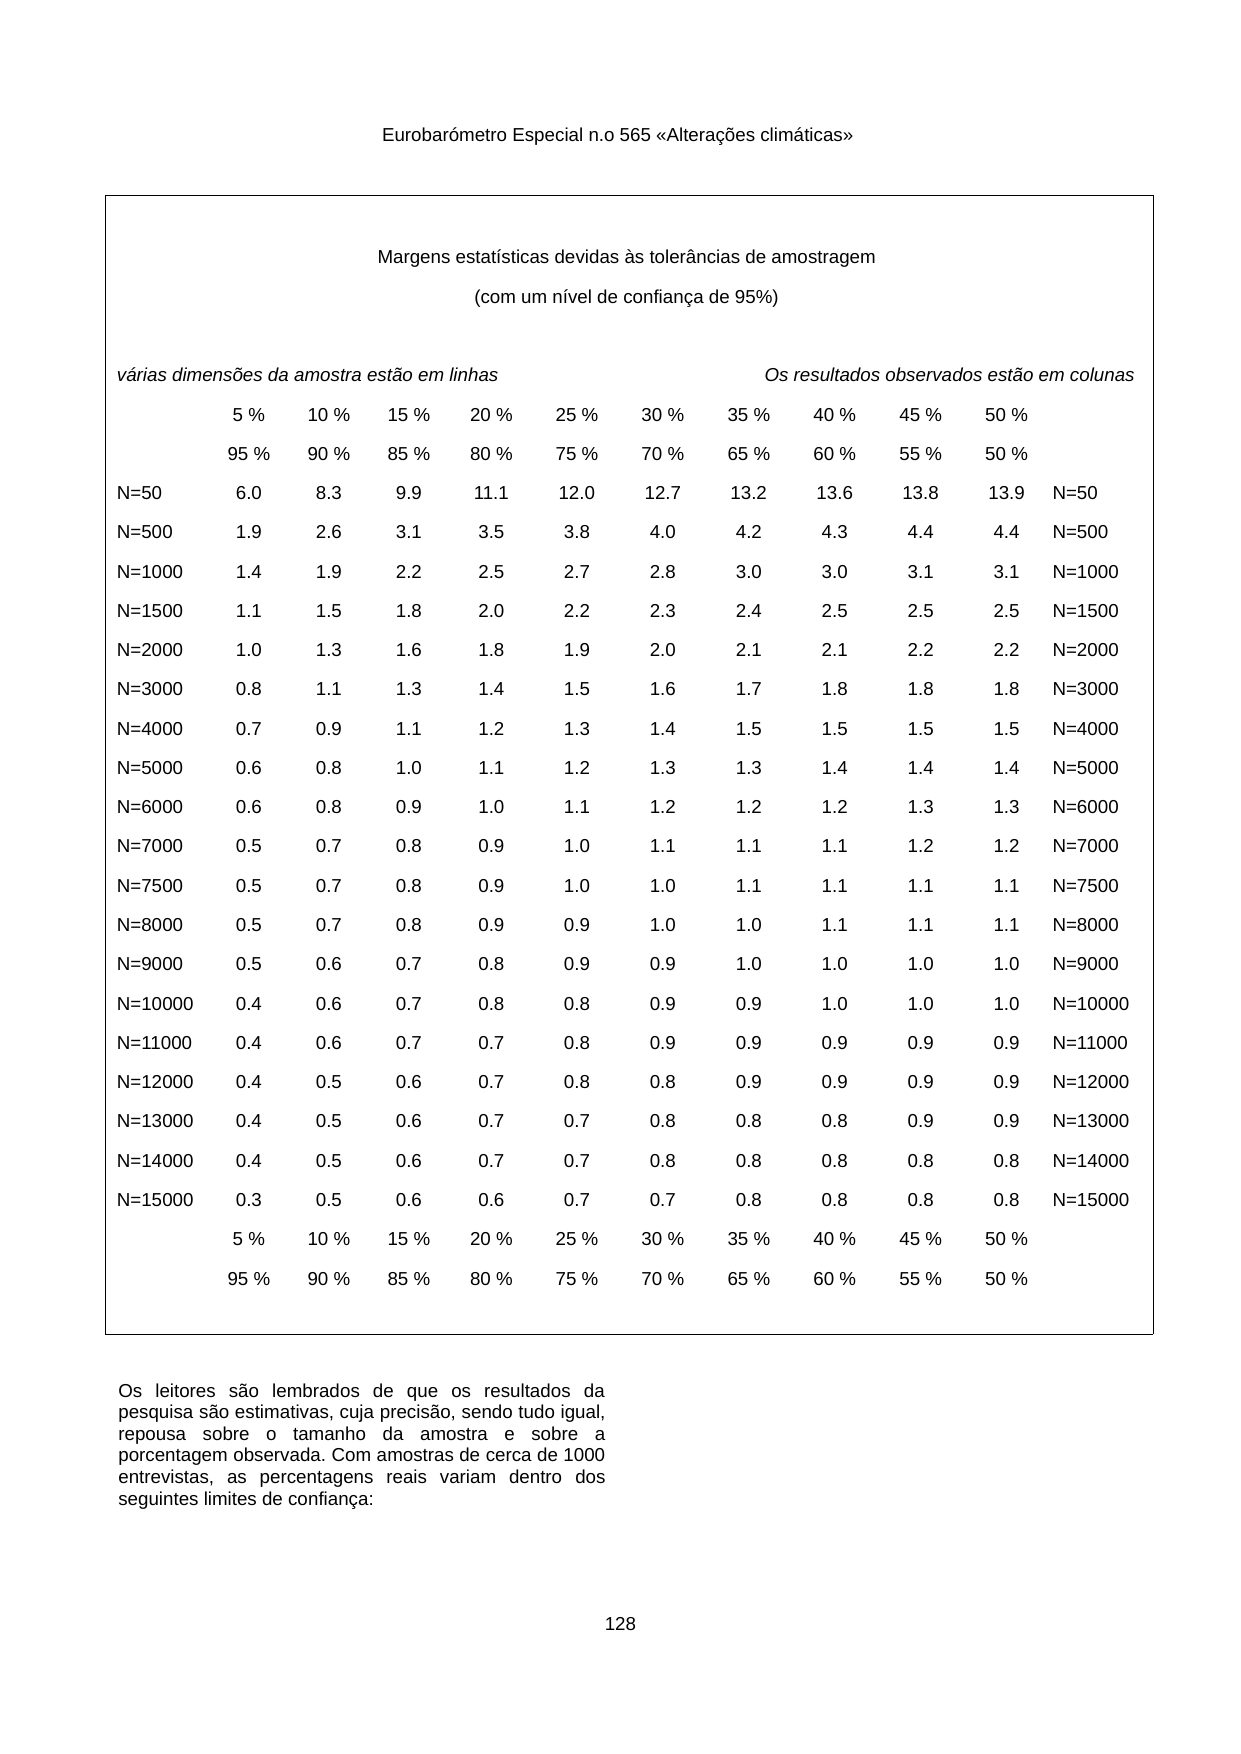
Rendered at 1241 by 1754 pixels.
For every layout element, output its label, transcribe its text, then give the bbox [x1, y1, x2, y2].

table_cell 70 % [620, 434, 706, 473]
table_cell 0,8 [209, 669, 288, 709]
table_cell 2,1 [706, 630, 791, 669]
table_cell 0,9 [534, 905, 619, 944]
table_cell 0,8 [791, 1141, 877, 1180]
table_cell N=9000 [114, 944, 208, 983]
table_cell 0,8 [706, 1101, 791, 1141]
table_cell 2,5 [878, 591, 963, 630]
table_cell 0,7 [289, 866, 368, 905]
table_cell N=6000 [1049, 787, 1144, 826]
table_cell 0,9 [706, 1023, 791, 1062]
table_cell 1,1 [369, 709, 448, 748]
table_cell 1,0 [620, 905, 706, 944]
table_cell N=3000 [114, 669, 208, 709]
table_cell 5 % [209, 395, 288, 434]
table_cell 1,0 [620, 866, 706, 905]
table_cell N=15000 [1049, 1180, 1144, 1219]
table_cell [114, 395, 208, 434]
table_cell N=13000 [114, 1101, 208, 1141]
table_cell 1,3 [369, 669, 448, 709]
table_cell 0,6 [369, 1141, 448, 1180]
table_cell N=10000 [114, 984, 208, 1023]
table_cell 0,8 [369, 826, 448, 866]
table_cell 3,5 [449, 512, 534, 552]
table_cell 0,9 [963, 1101, 1049, 1141]
table_cell N=1000 [1049, 552, 1144, 591]
table_cell 0,6 [369, 1180, 448, 1219]
table_cell 1,0 [209, 630, 288, 669]
table_cell 1,9 [534, 630, 619, 669]
text Os leitores são lembrados de que os resultados da pesquisa são estimativas, cuja precisão, sendo tudo igual, repousa sobre o tamanho da amostra e sobre a porcentagem observada. Com amostras de cerca de 1000 entrevistas, as percentagens reais variam dentro dos seguintes limites de confiança: [118, 1379, 605, 1509]
table_cell 0,5 [289, 1062, 368, 1101]
table_cell [620, 316, 706, 355]
table_cell 4,3 [791, 512, 877, 552]
table_cell [449, 316, 534, 355]
table_cell 1,2 [963, 826, 1049, 866]
table_cell várias dimensões da amostra estão em linhas [114, 355, 534, 394]
table_cell 95 % [209, 434, 288, 473]
table_cell 1,8 [369, 591, 448, 630]
table_cell 25 % [534, 395, 619, 434]
table_cell 3,8 [534, 512, 619, 552]
table_cell 0,6 [289, 1023, 368, 1062]
table_cell [1049, 277, 1144, 316]
table_cell 1,8 [449, 630, 534, 669]
table_cell 13,2 [706, 473, 791, 512]
table_cell 0,7 [534, 1101, 619, 1141]
table_cell 1,4 [209, 552, 288, 591]
table_cell 10 % [289, 395, 368, 434]
table_cell Os resultados observados estão em colunas [620, 355, 1144, 394]
table_cell 2,5 [791, 591, 877, 630]
table_cell 1,0 [878, 984, 963, 1023]
table_cell 0,6 [209, 748, 288, 787]
table_cell 0,5 [209, 905, 288, 944]
table_cell N=1500 [114, 591, 208, 630]
table_cell 45 % [878, 395, 963, 434]
table_cell 3,1 [878, 552, 963, 591]
table_cell 20 % [449, 1219, 534, 1258]
table_cell 2,8 [620, 552, 706, 591]
table_cell 0,7 [369, 1023, 448, 1062]
table_cell N=50 [114, 473, 208, 512]
table_cell 60 % [791, 434, 877, 473]
table_cell 0,4 [209, 984, 288, 1023]
table_cell 0,9 [449, 826, 534, 866]
table_cell 0,4 [209, 1062, 288, 1101]
table_cell N=8000 [1049, 905, 1144, 944]
table_cell 13,6 [791, 473, 877, 512]
table_cell 0,9 [534, 944, 619, 983]
table_cell 3,0 [706, 552, 791, 591]
table_cell 1,7 [706, 669, 791, 709]
table_cell [1049, 1259, 1144, 1298]
table_cell [289, 316, 368, 355]
table_cell 15 % [369, 395, 448, 434]
table_cell 0,8 [449, 984, 534, 1023]
table_cell 50 % [963, 395, 1049, 434]
table_cell N=4000 [1049, 709, 1144, 748]
table_cell 1,0 [963, 944, 1049, 983]
table_header [114, 238, 208, 277]
table_cell 0,4 [209, 1141, 288, 1180]
table_cell 0,4 [209, 1023, 288, 1062]
table_cell 12,7 [620, 473, 706, 512]
table_cell [114, 277, 208, 316]
table_cell 1,8 [878, 669, 963, 709]
table_cell 1,5 [706, 709, 791, 748]
table_cell 4,0 [620, 512, 706, 552]
table_cell 0,8 [620, 1101, 706, 1141]
table_cell 1,1 [706, 866, 791, 905]
table_cell 1,0 [534, 866, 619, 905]
table_cell 1,9 [289, 552, 368, 591]
table_cell 45 % [878, 1219, 963, 1258]
table_cell 13,9 [963, 473, 1049, 512]
table_cell 1,0 [963, 984, 1049, 1023]
table_cell 1,1 [209, 591, 288, 630]
table_cell 0,5 [209, 866, 288, 905]
table_cell 1,6 [369, 630, 448, 669]
table_cell 1,1 [534, 787, 619, 826]
table_cell 0,9 [878, 1101, 963, 1141]
table_cell 0,8 [534, 984, 619, 1023]
table_cell N=14000 [114, 1141, 208, 1180]
table_cell 13,8 [878, 473, 963, 512]
table_cell 1,1 [791, 866, 877, 905]
table_cell 1,0 [878, 944, 963, 983]
table_cell N=5000 [1049, 748, 1144, 787]
table_cell [114, 316, 208, 355]
table_cell N=6000 [114, 787, 208, 826]
table_cell 1,2 [534, 748, 619, 787]
table_cell 1,4 [620, 709, 706, 748]
table_cell 15 % [369, 1219, 448, 1258]
table_cell 40 % [791, 1219, 877, 1258]
table_cell 0,9 [791, 1062, 877, 1101]
table_cell 1,3 [706, 748, 791, 787]
table_cell 0,5 [289, 1101, 368, 1141]
table_cell 35 % [706, 395, 791, 434]
table_cell 2,2 [878, 630, 963, 669]
table_cell [1049, 1219, 1144, 1258]
table_cell 70 % [620, 1259, 706, 1298]
table_cell [114, 1219, 208, 1258]
table_cell N=3000 [1049, 669, 1144, 709]
table_cell 2,2 [963, 630, 1049, 669]
table_cell 0,7 [369, 944, 448, 983]
table_cell 0,8 [706, 1141, 791, 1180]
table_cell 0,7 [369, 984, 448, 1023]
table_cell 75 % [534, 1259, 619, 1298]
table_cell [1049, 395, 1144, 434]
table_cell 0,8 [706, 1180, 791, 1219]
table_cell 55 % [878, 1259, 963, 1298]
table_cell 0,8 [534, 1062, 619, 1101]
table_cell [791, 316, 877, 355]
table_cell 0,9 [620, 944, 706, 983]
table_cell 0,8 [791, 1101, 877, 1141]
table_cell 1,6 [620, 669, 706, 709]
table_cell 1,1 [791, 826, 877, 866]
table_cell 0,5 [209, 826, 288, 866]
table_cell 1,4 [878, 748, 963, 787]
table_cell 95 % [209, 1259, 288, 1298]
table_cell N=9000 [1049, 944, 1144, 983]
table_cell [369, 316, 448, 355]
table_cell 0,8 [289, 787, 368, 826]
table_cell 1,4 [963, 748, 1049, 787]
table_cell [534, 316, 619, 355]
table_cell 80 % [449, 434, 534, 473]
table_cell 0,8 [963, 1141, 1049, 1180]
table_cell N=7000 [114, 826, 208, 866]
table_cell 6,0 [209, 473, 288, 512]
table_cell 2,2 [369, 552, 448, 591]
table_cell 8,3 [289, 473, 368, 512]
table_cell 1,4 [449, 669, 534, 709]
table_cell 0,8 [289, 748, 368, 787]
table_cell 0,8 [963, 1180, 1049, 1219]
table_cell 80 % [449, 1259, 534, 1298]
table_cell [1049, 434, 1144, 473]
table_cell 0,3 [209, 1180, 288, 1219]
table_cell N=50 [1049, 473, 1144, 512]
table_cell 0,7 [620, 1180, 706, 1219]
table_cell 0,9 [878, 1023, 963, 1062]
table_cell 1,1 [289, 669, 368, 709]
table_cell 1,0 [449, 787, 534, 826]
table_cell 0,9 [791, 1023, 877, 1062]
table_cell 0,6 [209, 787, 288, 826]
table_cell 3,0 [791, 552, 877, 591]
table_cell 1,0 [791, 984, 877, 1023]
table_cell 0,7 [449, 1023, 534, 1062]
table_cell 0,9 [706, 984, 791, 1023]
table_cell N=1500 [1049, 591, 1144, 630]
table_cell 1,8 [791, 669, 877, 709]
table_cell 2,5 [963, 591, 1049, 630]
table_cell [878, 316, 963, 355]
table_cell 5 % [209, 1219, 288, 1258]
table_cell N=4000 [114, 709, 208, 748]
table_cell 0,4 [209, 1101, 288, 1141]
table_cell N=10000 [1049, 984, 1144, 1023]
table_cell 0,9 [963, 1023, 1049, 1062]
table_cell 1,3 [963, 787, 1049, 826]
table_cell 1,2 [878, 826, 963, 866]
table_cell 75 % [534, 434, 619, 473]
table_cell 2,1 [791, 630, 877, 669]
table_cell 0,6 [369, 1101, 448, 1141]
table_cell 12,0 [534, 473, 619, 512]
table_cell 50 % [963, 1219, 1049, 1258]
table_cell 2,0 [620, 630, 706, 669]
table_cell 0,7 [209, 709, 288, 748]
table_cell 4,4 [963, 512, 1049, 552]
table_cell 1,1 [878, 905, 963, 944]
table_cell N=2000 [1049, 630, 1144, 669]
table_cell 50 % [963, 1259, 1049, 1298]
table_cell [209, 316, 288, 355]
table_cell 4,4 [878, 512, 963, 552]
table_cell 11,1 [449, 473, 534, 512]
table_cell 0,9 [706, 1062, 791, 1101]
table_cell N=8000 [114, 905, 208, 944]
table_cell 50 % [963, 434, 1049, 473]
table_cell 90 % [289, 434, 368, 473]
table_cell 0,8 [878, 1180, 963, 1219]
table_cell 0,5 [209, 944, 288, 983]
table_cell 1,5 [534, 669, 619, 709]
table_cell 1,1 [963, 866, 1049, 905]
table_cell N=11000 [1049, 1023, 1144, 1062]
table_cell 1,0 [706, 905, 791, 944]
table_cell 1,1 [791, 905, 877, 944]
table_cell N=7500 [114, 866, 208, 905]
table_cell 0,8 [369, 905, 448, 944]
table_cell 0,7 [449, 1141, 534, 1180]
table_cell 2,7 [534, 552, 619, 591]
table_cell 30 % [620, 395, 706, 434]
table_cell 1,5 [963, 709, 1049, 748]
table_cell 0,7 [534, 1180, 619, 1219]
table_cell 35 % [706, 1219, 791, 1258]
table_cell 90 % [289, 1259, 368, 1298]
table_cell 2,5 [449, 552, 534, 591]
table_cell 10 % [289, 1219, 368, 1258]
table_cell 2,0 [449, 591, 534, 630]
table_cell 4,2 [706, 512, 791, 552]
table_header [1049, 238, 1144, 277]
table_cell 1,5 [289, 591, 368, 630]
table_cell 25 % [534, 1219, 619, 1258]
table_cell 1,1 [706, 826, 791, 866]
table_cell N=7000 [1049, 826, 1144, 866]
table_cell 0,8 [449, 944, 534, 983]
table_cell 0,5 [289, 1180, 368, 1219]
table_cell N=13000 [1049, 1101, 1144, 1141]
table_cell 9,9 [369, 473, 448, 512]
table_cell N=12000 [114, 1062, 208, 1101]
table_cell 0,9 [289, 709, 368, 748]
table_cell 0,6 [369, 1062, 448, 1101]
table_cell N=500 [114, 512, 208, 552]
table_cell 1,0 [369, 748, 448, 787]
table_cell 20 % [449, 395, 534, 434]
table_cell 85 % [369, 1259, 448, 1298]
table_cell 1,3 [289, 630, 368, 669]
table_cell 3,1 [963, 552, 1049, 591]
table_cell 0,7 [449, 1101, 534, 1141]
table_cell 0,7 [289, 905, 368, 944]
table_cell N=12000 [1049, 1062, 1144, 1101]
table_cell N=5000 [114, 748, 208, 787]
table_cell 1,5 [878, 709, 963, 748]
table_cell 2,2 [534, 591, 619, 630]
table_cell 2,3 [620, 591, 706, 630]
table_cell 0,8 [620, 1141, 706, 1180]
table_cell 40 % [791, 395, 877, 434]
table_cell N=500 [1049, 512, 1144, 552]
table_cell 3,1 [369, 512, 448, 552]
table_cell 2,6 [289, 512, 368, 552]
table_cell N=14000 [1049, 1141, 1144, 1180]
table_cell 1,1 [620, 826, 706, 866]
table_cell 1,5 [791, 709, 877, 748]
table_cell N=2000 [114, 630, 208, 669]
table_cell 0,9 [620, 984, 706, 1023]
table_cell 1,3 [534, 709, 619, 748]
table_cell 0,7 [289, 826, 368, 866]
table_cell [1049, 316, 1144, 355]
table_cell [114, 1259, 208, 1298]
table_cell 0,9 [878, 1062, 963, 1101]
table_cell 1,1 [963, 905, 1049, 944]
table_cell 0,8 [878, 1141, 963, 1180]
table_cell 0,6 [449, 1180, 534, 1219]
table_cell 0,9 [449, 905, 534, 944]
table_cell 1,8 [963, 669, 1049, 709]
table_cell 0,9 [449, 866, 534, 905]
table_cell N=11000 [114, 1023, 208, 1062]
table_cell [114, 434, 208, 473]
table_cell 1,0 [706, 944, 791, 983]
table_cell 0,6 [289, 984, 368, 1023]
table_cell 1,2 [791, 787, 877, 826]
table_cell 1,2 [449, 709, 534, 748]
table_cell [706, 316, 791, 355]
table_cell 0,9 [369, 787, 448, 826]
table_cell N=15000 [114, 1180, 208, 1219]
table_cell 1,2 [620, 787, 706, 826]
table_cell 1,9 [209, 512, 288, 552]
table_cell 0,8 [791, 1180, 877, 1219]
table_cell 1,0 [534, 826, 619, 866]
table_cell 0,7 [449, 1062, 534, 1101]
table_cell 55 % [878, 434, 963, 473]
table_cell 0,6 [289, 944, 368, 983]
table_cell 0,5 [289, 1141, 368, 1180]
table_cell 0,8 [534, 1023, 619, 1062]
table_cell 85 % [369, 434, 448, 473]
table_cell [534, 355, 619, 394]
table_cell 0,9 [620, 1023, 706, 1062]
table_cell 60 % [791, 1259, 877, 1298]
table_cell 1,4 [791, 748, 877, 787]
table_cell N=7500 [1049, 866, 1144, 905]
table_cell 65 % [706, 434, 791, 473]
table_cell 0,8 [369, 866, 448, 905]
table_cell 1,3 [878, 787, 963, 826]
table_cell 2,4 [706, 591, 791, 630]
table_cell 1,1 [449, 748, 534, 787]
table_cell 1,2 [706, 787, 791, 826]
table_cell 1,1 [878, 866, 963, 905]
table_cell 1,3 [620, 748, 706, 787]
table_cell 30 % [620, 1219, 706, 1258]
table_header Margens estatísticas devidas às tolerâncias de amostragem [209, 238, 1049, 277]
table_cell 1,0 [791, 944, 877, 983]
table_cell [963, 316, 1049, 355]
table_cell 0,8 [620, 1062, 706, 1101]
table_cell 0,9 [963, 1062, 1049, 1101]
table_cell 65 % [706, 1259, 791, 1298]
table_cell (com um nível de confiança de 95%) [209, 277, 1049, 316]
table_cell 0,7 [534, 1141, 619, 1180]
table_cell N=1000 [114, 552, 208, 591]
